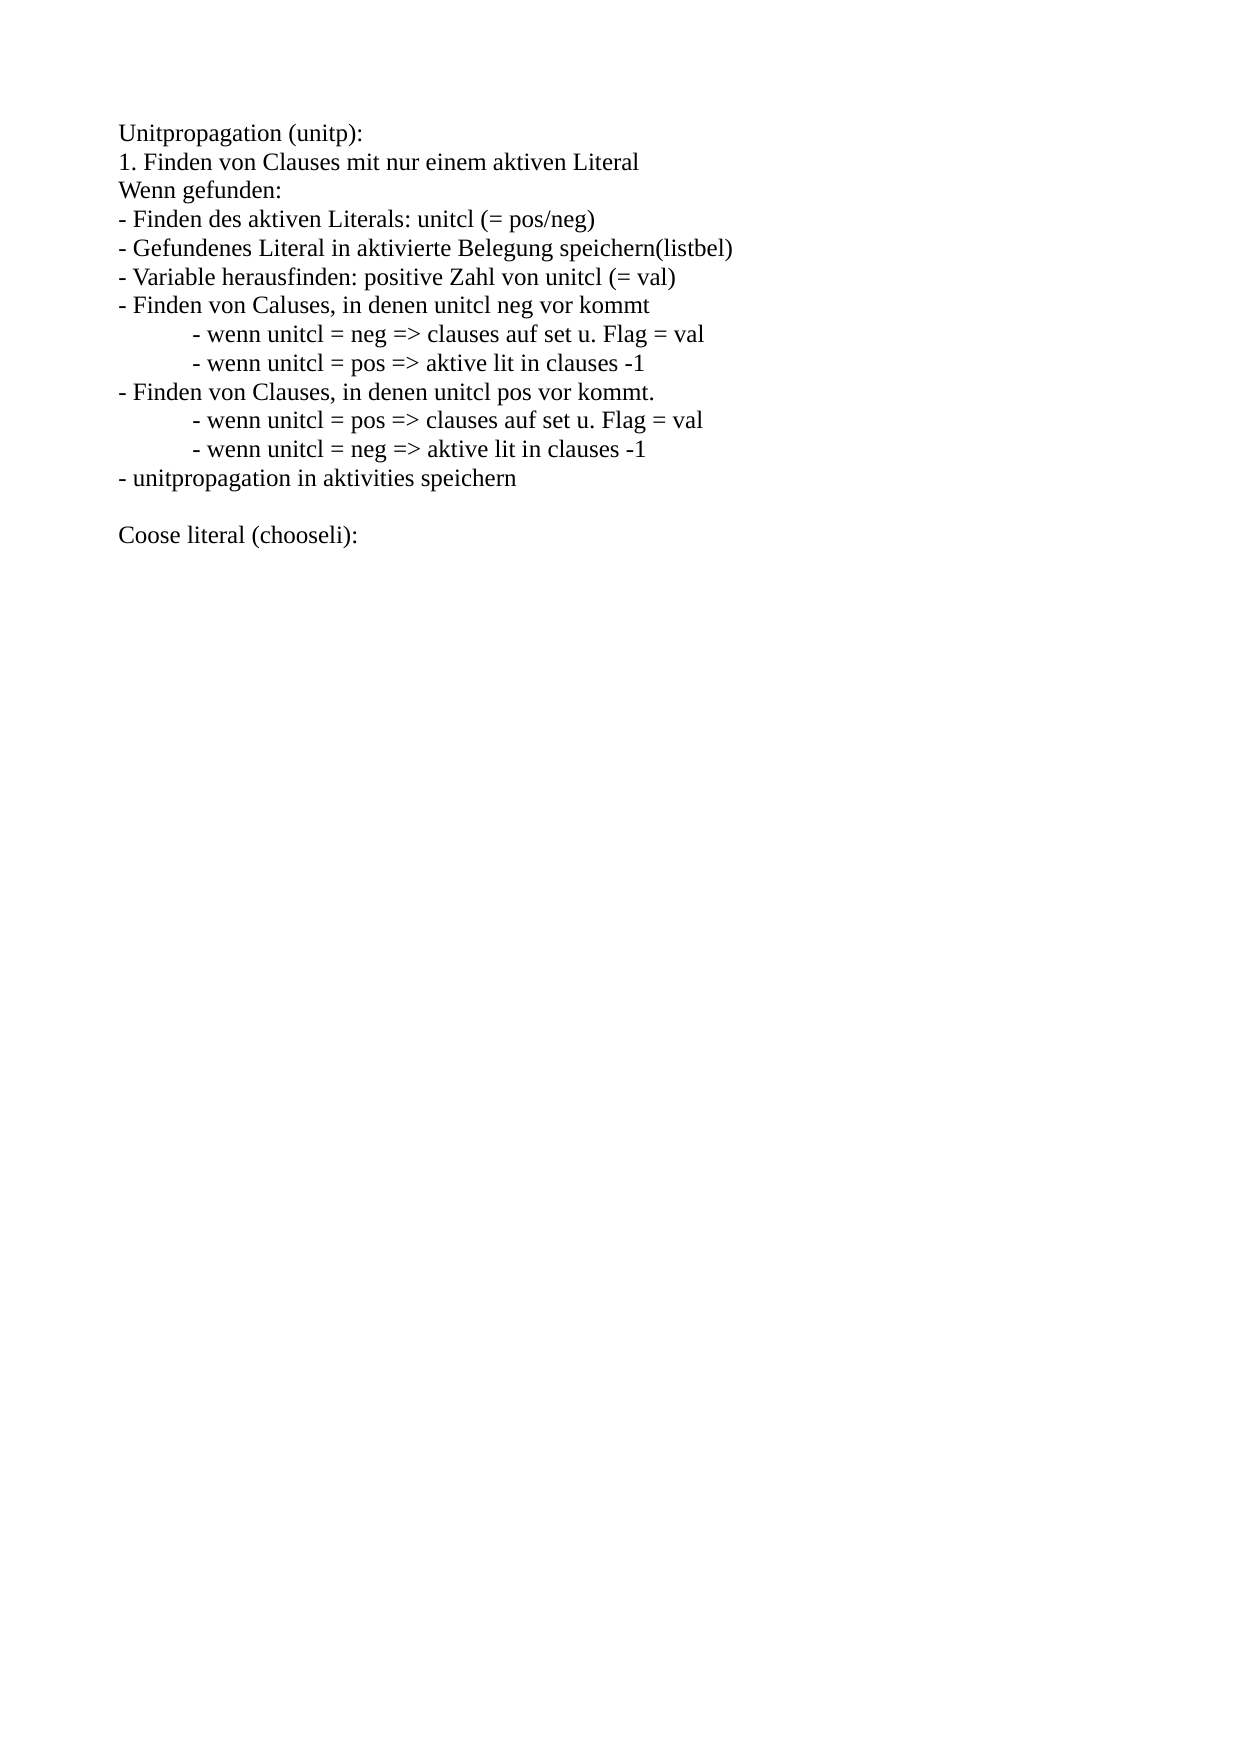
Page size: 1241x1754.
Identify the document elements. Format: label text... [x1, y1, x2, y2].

text Coose literal (chooseli): [118, 521, 1122, 549]
text - Variable herausfinden: positive Zahl von unitcl (= val) [118, 262, 1122, 291]
text - Finden von Clauses, in denen unitcl pos vor kommt. [118, 377, 1122, 406]
text - Finden von Caluses, in denen unitcl neg vor kommt [118, 291, 1122, 319]
text 1. Finden von Clauses mit nur einem aktiven Literal [118, 147, 1122, 176]
text - unitpropagation in aktivities speichern [118, 463, 1122, 492]
text - wenn unitcl = pos => clauses auf set u. Flag = val [118, 406, 1122, 434]
text - wenn unitcl = pos => aktive lit in clauses -1 [118, 348, 1122, 377]
text Unitpropagation (unitp): [118, 118, 1122, 147]
text - Gefundenes Literal in aktivierte Belegung speichern(listbel) [118, 233, 1122, 262]
text - wenn unitcl = neg => clauses auf set u. Flag = val [118, 319, 1122, 348]
text Wenn gefunden: [118, 176, 1122, 204]
text - Finden des aktiven Literals: unitcl (= pos/neg) [118, 204, 1122, 233]
text - wenn unitcl = neg => aktive lit in clauses -1 [118, 434, 1122, 463]
